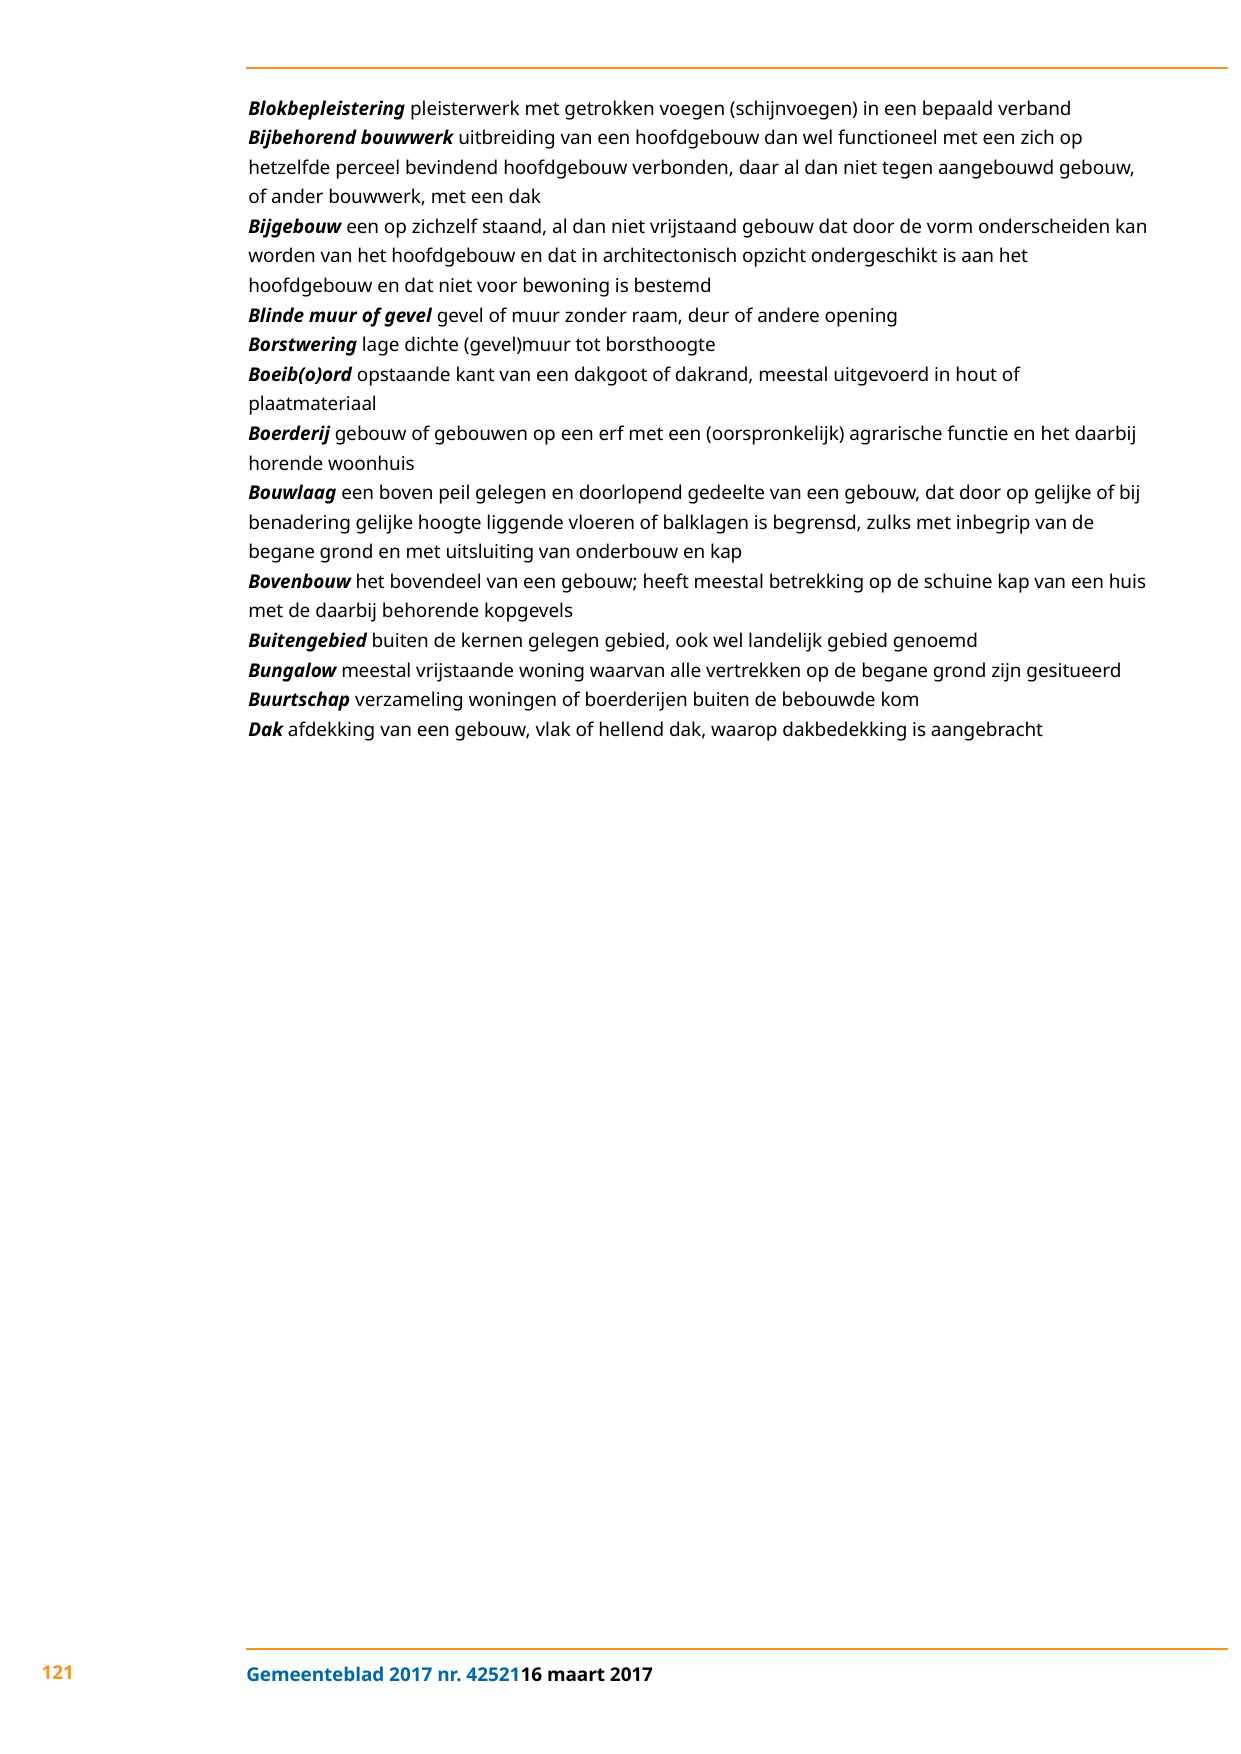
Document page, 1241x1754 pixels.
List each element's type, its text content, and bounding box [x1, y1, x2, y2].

text Bovenbouw het bovendeel van een gebouw; heeft meestal betrekking op de schuine kap van een huis met de daarbij behorende kopgevels [248, 568, 1152, 623]
text Bouwlaag een boven peil gelegen en doorlopend gedeelte van een gebouw, dat door op gelijke of bij benadering gelijke hoogte liggende vloeren of balklagen is begrensd, zulks met inbegrip van de begane grond en met uitsluiting van onderbouw en kap [248, 479, 1152, 564]
text Bijgebouw een op zichzelf staand, al dan niet vrijstaand gebouw dat door de vorm onderscheiden kan worden van het hoofdgebouw en dat in architectonisch opzicht ondergeschikt is aan het hoofdgebouw en dat niet voor bewoning is bestemd [248, 213, 1152, 298]
text Boeib(o)ord opstaande kant van een dakgoot of dakrand, meestal uitgevoerd in hout of plaatmateriaal [248, 361, 1152, 416]
text Bijbehorend bouwwerk uitbreiding van een hoofdgebouw dan wel functioneel met een zich op hetzelfde perceel bevindend hoofdgebouw verbonden, daar al dan niet tegen aangebouwd gebouw, of ander bouwwerk, met een dak [248, 124, 1152, 209]
text Bungalow meestal vrijstaande woning waarvan alle vertrekken op de begane grond zijn gesitueerd [248, 657, 1152, 683]
text Borstwering lage dichte (gevel)muur tot borsthoogte [248, 331, 1152, 357]
text Boerderij gebouw of gebouwen op een erf met een (oorspronkelijk) agrarische functie en het daarbij horende woonhuis [248, 420, 1152, 476]
text Blokbepleistering pleisterwerk met getrokken voegen (schijnvoegen) in een bepaald verband [248, 95, 1152, 121]
text Dak afdekking van een gebouw, vlak of hellend dak, waarop dakbedekking is aangebracht [248, 716, 1152, 742]
text Buitengebied buiten de kernen gelegen gebied, ook wel landelijk gebied genoemd [248, 627, 1152, 653]
text Buurtschap verzameling woningen of boerderijen buiten de bebouwde kom [248, 686, 1152, 712]
text Blinde muur of gevel gevel of muur zonder raam, deur of andere opening [248, 302, 1152, 328]
picture [41, 47, 231, 172]
